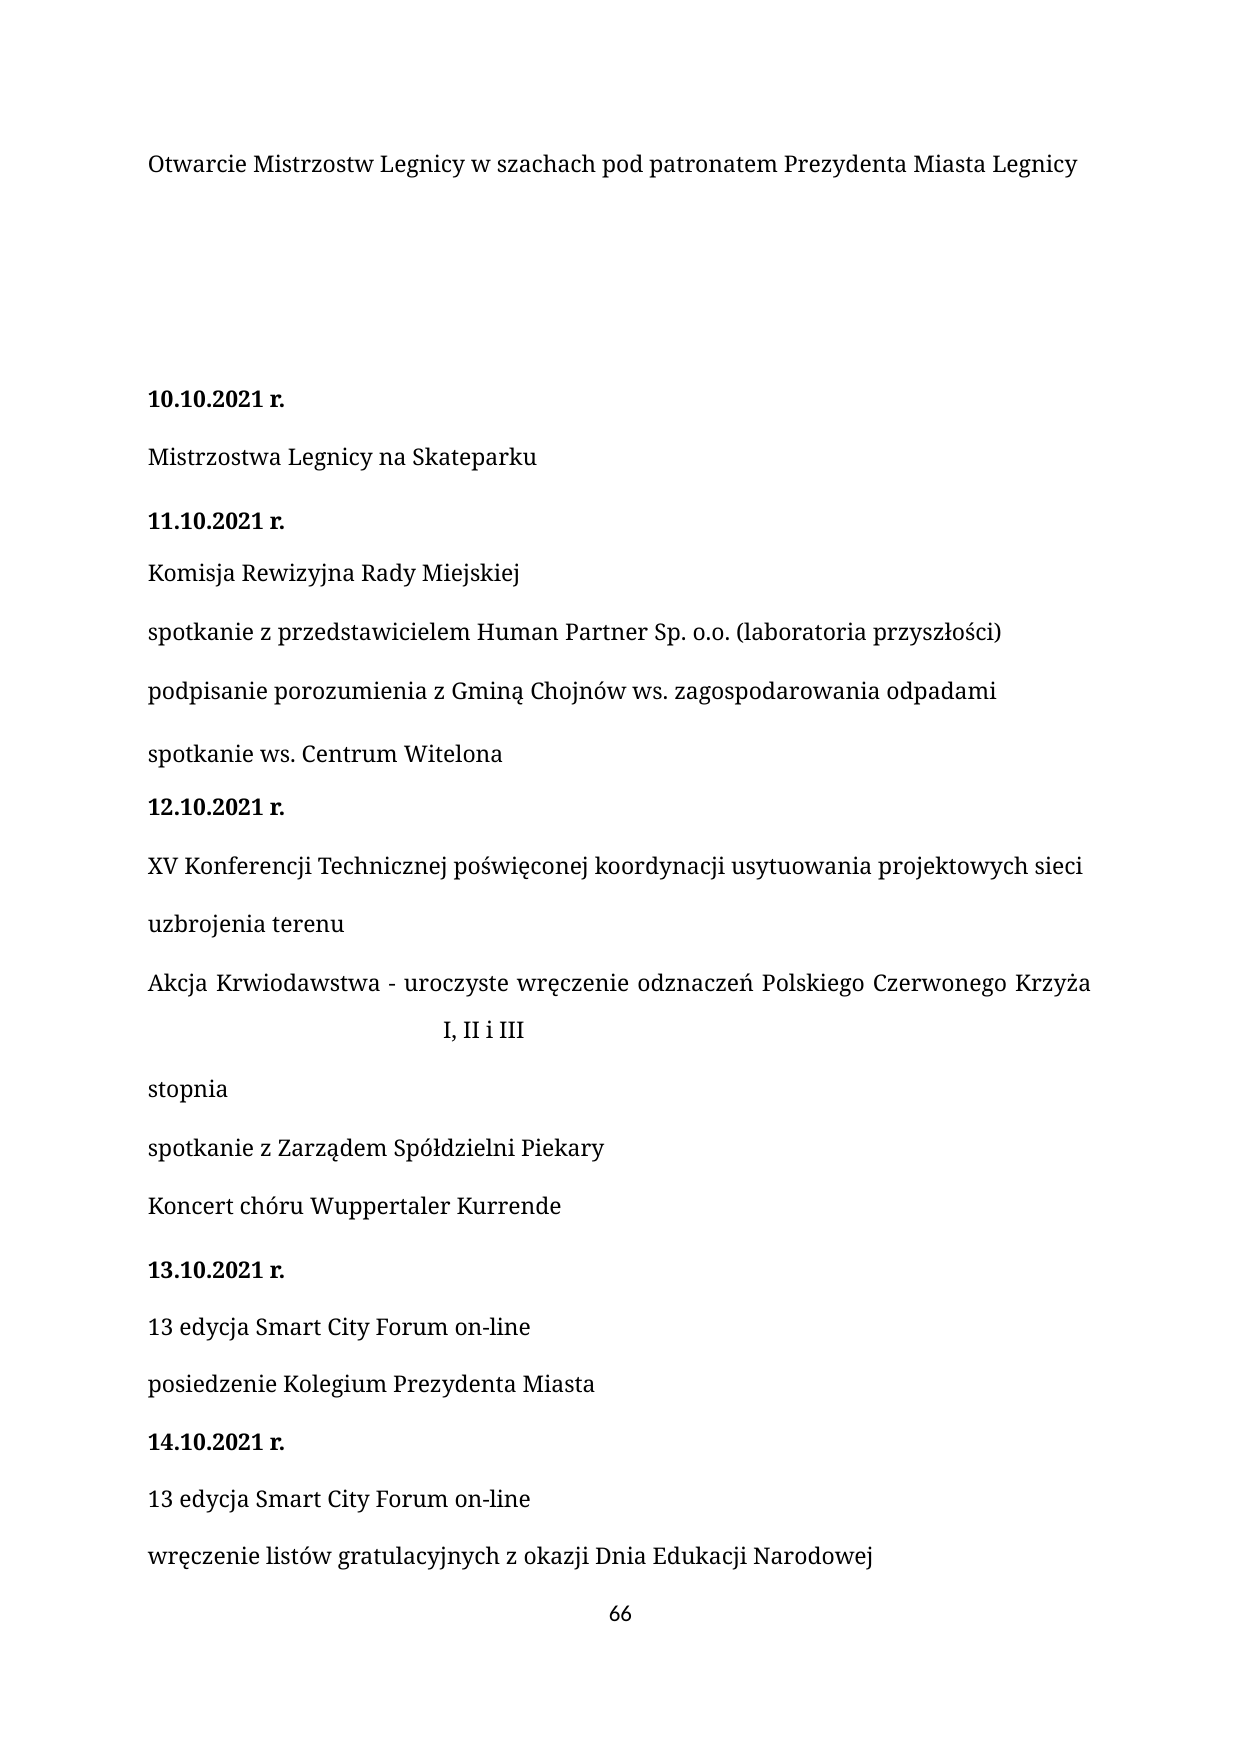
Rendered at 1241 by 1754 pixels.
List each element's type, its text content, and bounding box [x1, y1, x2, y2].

text podpisanie porozumienia z Gminą Chojnów ws. zagospodarowania odpadami [148, 675, 1093, 706]
text Akcja Krwiodawstwa - uroczyste wręczenie odznaczeń Polskiego Czerwonego Krzyża I, II i III [148, 967, 1093, 1045]
text stopnia [148, 1073, 1093, 1104]
text Mistrzostwa Legnicy na Skateparku [148, 441, 1093, 473]
text Komisja Rewizyjna Rady Miejskiej [148, 557, 1093, 589]
text 12.10.2021 r. [148, 791, 1093, 822]
text uzbrojenia terenu [148, 908, 1093, 940]
text spotkanie z Zarządem Spółdzielni Piekary [148, 1132, 1093, 1163]
text 13.10.2021 r. [148, 1253, 1093, 1285]
text 13 edycja Smart City Forum on-line [148, 1483, 1093, 1514]
text spotkanie ws. Centrum Witelona [148, 738, 1093, 769]
text Koncert chóru Wuppertaler Kurrende [148, 1190, 1093, 1222]
text XV Konferencji Technicznej poświęconej koordynacji usytuowania projektowych sieci [148, 850, 1093, 881]
text 10.10.2021 r. [148, 383, 1093, 414]
text 13 edycja Smart City Forum on-line [148, 1311, 1093, 1342]
text 11.10.2021 r. [148, 504, 1093, 536]
text Otwarcie Mistrzostw Legnicy w szachach pod patronatem Prezydenta Miasta Legnicy [148, 148, 1093, 179]
text posiedzenie Kolegium Prezydenta Miasta [148, 1368, 1093, 1399]
text wręczenie listów gratulacyjnych z okazji Dnia Edukacji Narodowej [148, 1540, 1093, 1571]
text 14.10.2021 r. [148, 1425, 1093, 1457]
text spotkanie z przedstawicielem Human Partner Sp. o.o. (laboratoria przyszłości) [148, 616, 1093, 647]
